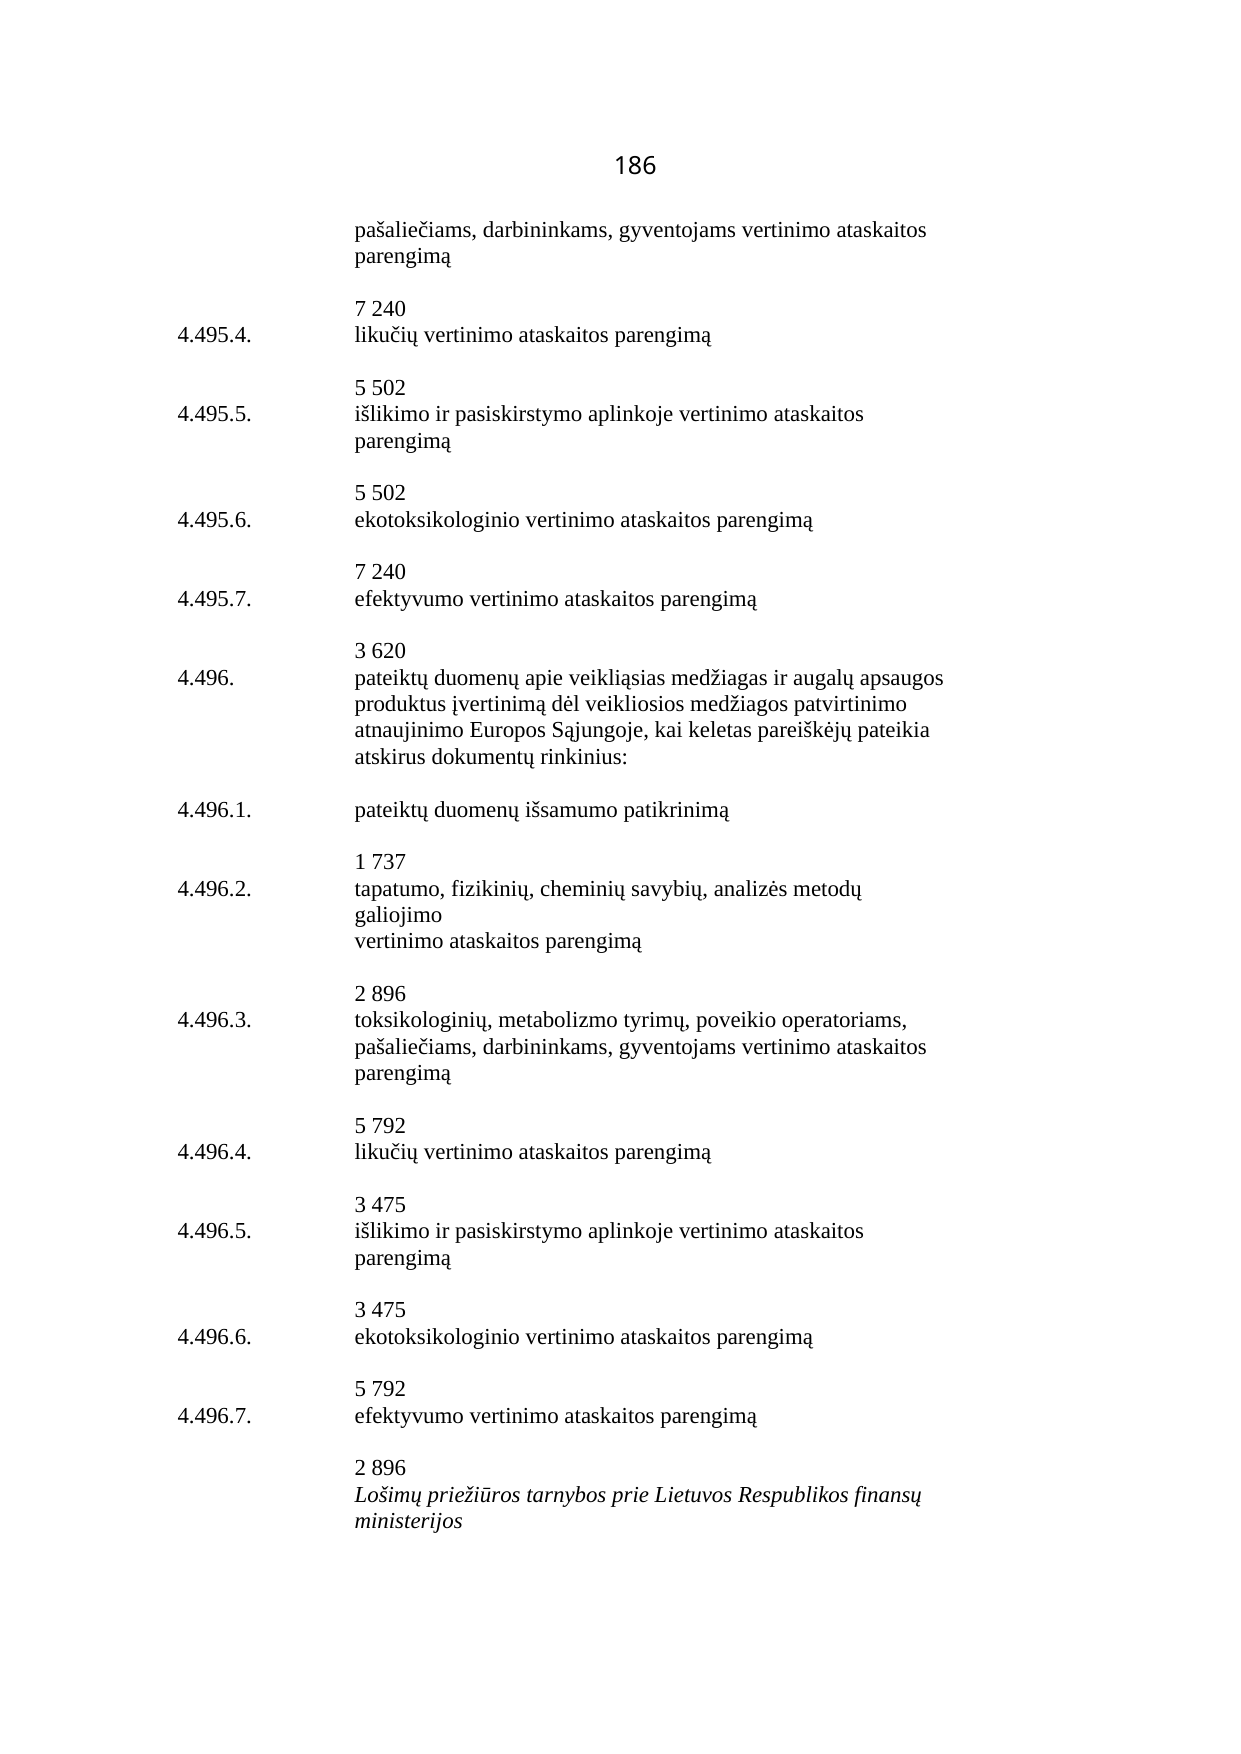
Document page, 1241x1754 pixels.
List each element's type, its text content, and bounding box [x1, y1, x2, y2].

text 4.496. pateiktų duomenų apie veikliąsias medžiagas ir augalų apsaugos [177, 664, 945, 690]
text atnaujinimo Europos Sąjungoje, kai keletas pareiškėjų pateikia [354, 717, 945, 743]
text 4.496.1. pateiktų duomenų išsamumo patikrinimą 1 737 [177, 796, 945, 875]
text 4.496.5. išlikimo ir pasiskirstymo aplinkoje vertinimo ataskaitos parengimą 3 475 [177, 1217, 945, 1323]
text pašaliečiams, darbininkams, gyventojams vertinimo ataskaitos [354, 216, 945, 242]
text Lošimų priežiūros tarnybos prie Lietuvos Respublikos finansų ministerijos [354, 1481, 945, 1560]
text pašaliečiams, darbininkams, gyventojams vertinimo ataskaitos [354, 1033, 945, 1059]
text vertinimo ataskaitos parengimą 2 896 [354, 927, 945, 1006]
text 4.496.6. ekotoksikologinio vertinimo ataskaitos parengimą 5 792 [177, 1323, 945, 1402]
text 4.495.5. išlikimo ir pasiskirstymo aplinkoje vertinimo ataskaitos parengimą 5 502 [177, 400, 945, 506]
text produktus įvertinimą dėl veikliosios medžiagos patvirtinimo [354, 690, 945, 717]
text 4.496.4. likučių vertinimo ataskaitos parengimą 3 475 [177, 1138, 945, 1217]
text 4.496.3. toksikologinių, metabolizmo tyrimų, poveikio operatoriams, [177, 1006, 945, 1033]
text 4.496.7. efektyvumo vertinimo ataskaitos parengimą 2 896 [177, 1402, 945, 1481]
text parengimą 7 240 [354, 242, 945, 321]
text 4.495.4. likučių vertinimo ataskaitos parengimą 5 502 [177, 321, 945, 400]
text parengimą 5 792 [354, 1059, 945, 1138]
text 4.495.7. efektyvumo vertinimo ataskaitos parengimą 3 620 [177, 585, 945, 664]
text 4.495.6. ekotoksikologinio vertinimo ataskaitos parengimą 7 240 [177, 506, 945, 585]
text 4.496.2. tapatumo, fizikinių, cheminių savybių, analizės metodų galiojimo [177, 875, 945, 927]
text atskirus dokumentų rinkinius: [354, 743, 945, 796]
